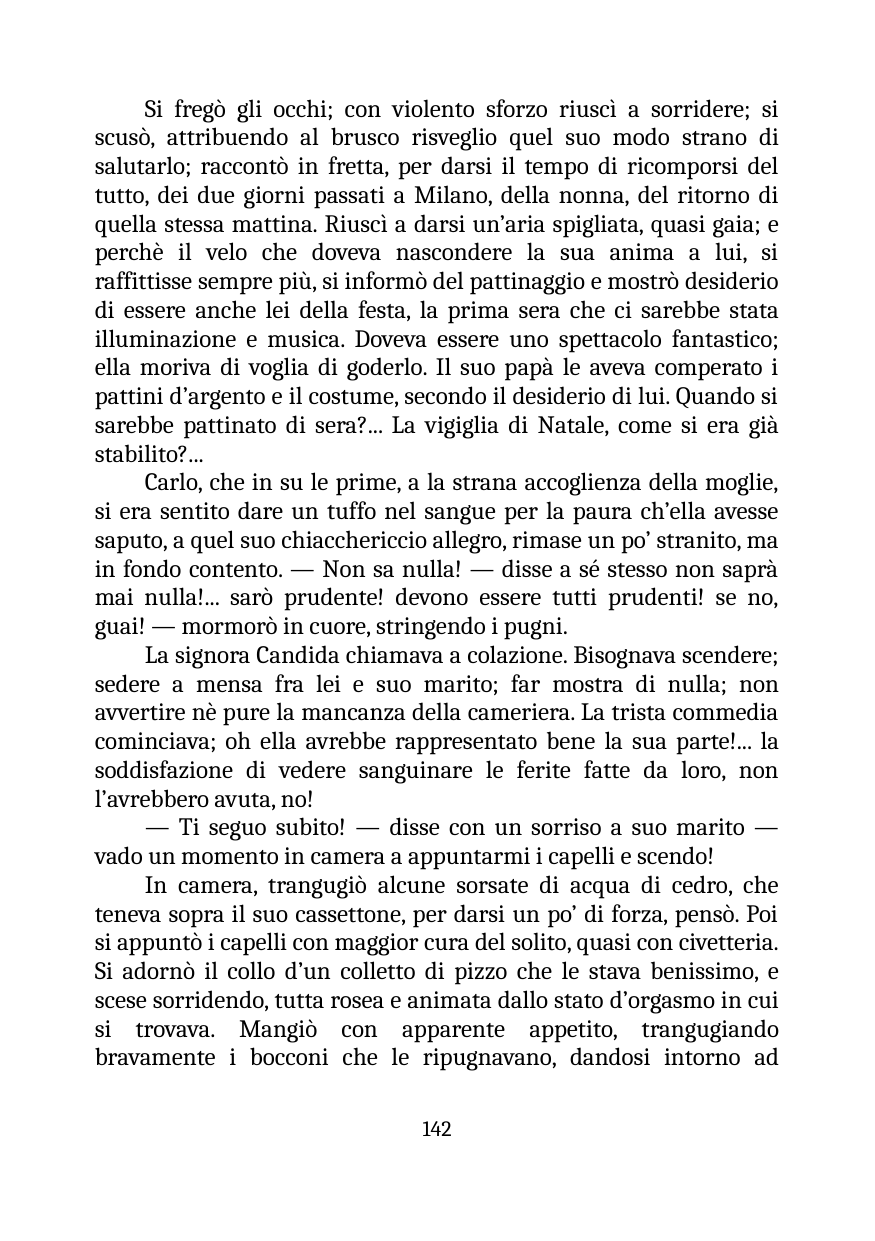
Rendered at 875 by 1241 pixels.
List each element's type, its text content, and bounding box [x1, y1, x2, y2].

text Si fregò gli occhi; con violento sforzo riuscì a sorridere; si scusò, attribuendo al brusco risveglio quel suo modo strano di salutarlo; raccontò in fretta, per darsi il tempo di ricomporsi del tutto, dei due giorni passati a Milano, della nonna, del ritorno di quella stessa mattina. Riuscì a darsi un’aria spigliata, quasi gaia; e perchè il velo che doveva nascondere la sua anima a lui, si raffittisse sempre più, si informò del pattinaggio e mostrò desiderio di essere anche lei della festa, la prima sera che ci sarebbe stata illuminazione e musica. Doveva essere uno spettacolo fantastico; ella moriva di voglia di goderlo. Il suo papà le aveva comperato i pattini d’argento e il costume, secondo il desiderio di lui. Quando si sarebbe pattinato di sera?... La vigiglia di Natale, come si era già stabilito?... [94, 94, 779, 468]
text — Ti seguo subito! — disse con un sorriso a suo marito — vado un momento in camera a appuntarmi i capelli e scendo! [94, 813, 779, 871]
text In camera, trangugiò alcune sorsate di acqua di cedro, che teneva sopra il suo cassettone, per darsi un po’ di forza, pensò. Poi si appuntò i capelli con maggior cura del solito, quasi con civetteria. Si adornò il collo d’un colletto di pizzo che le stava benissimo, e scese sorridendo, tutta rosea e animata dallo stato d’orgasmo in cui si trovava. Mangiò con apparente appetito, trangugiando bravamente i bocconi che le ripugnavano, dandosi intorno ad [94, 871, 779, 1072]
text La signora Candida chiamava a colazione. Bisognava scendere; sedere a mensa fra lei e suo marito; far mostra di nulla; non avvertire nè pure la mancanza della cameriera. La trista commedia cominciava; oh ella avrebbe rappresentato bene la sua parte!... la soddisfazione di vedere sanguinare le ferite fatte da loro, non l’avrebbero avuta, no! [94, 641, 779, 813]
text Carlo, che in su le prime, a la strana accoglienza della moglie, si era sentito dare un tuffo nel sangue per la paura ch’ella avesse saputo, a quel suo chiacchericcio allegro, rimase un po’ stranito, ma in fondo contento. — Non sa nulla! — disse a sé stesso non saprà mai nulla!... sarò prudente! devono essere tutti prudenti! se no, guai! — mormorò in cuore, stringendo i pugni. [94, 468, 779, 641]
